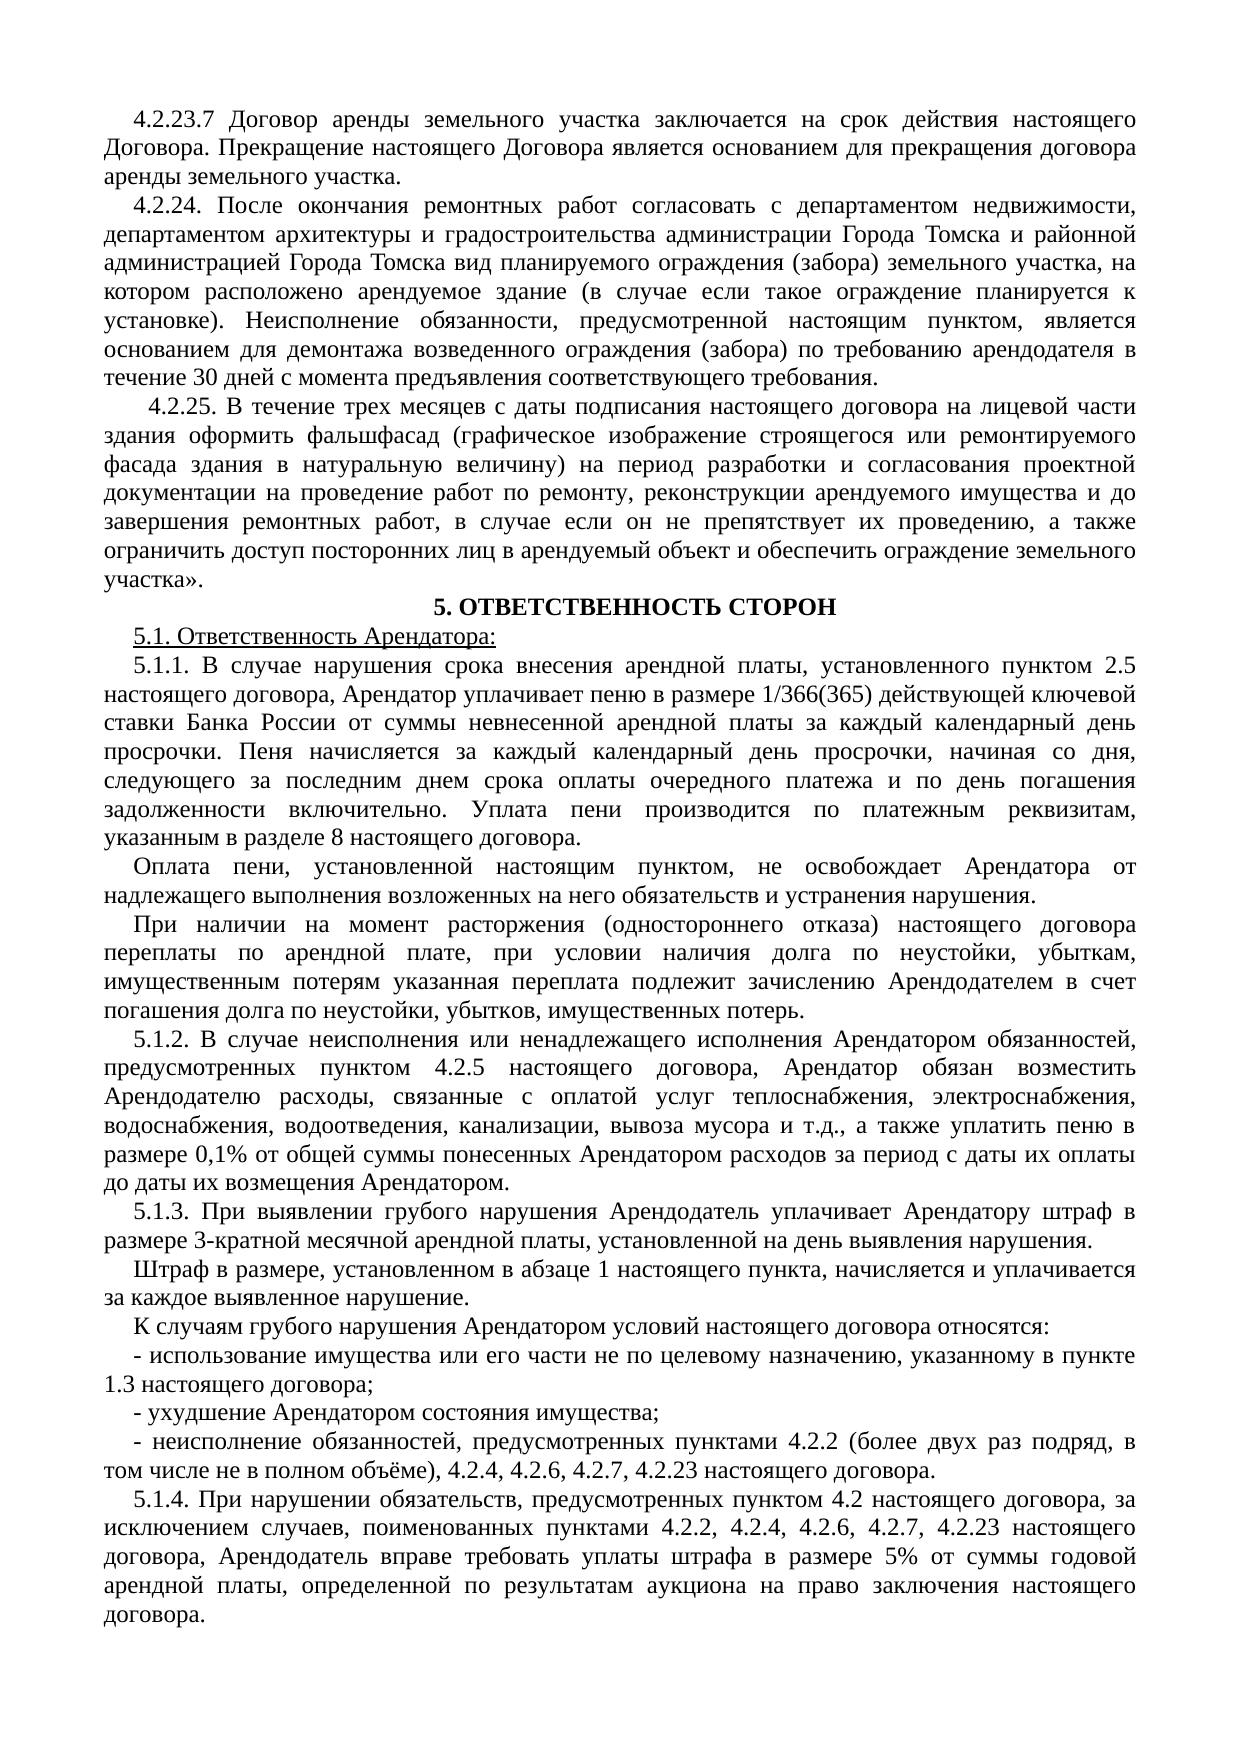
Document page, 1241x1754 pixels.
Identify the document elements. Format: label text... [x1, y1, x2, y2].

text Штраф в размере, установленном в абзаце 1 настоящего пункта, начисляется и уплачивается за каждое выявленное нарушение. [103, 1254, 1137, 1311]
text К случаям грубого нарушения Арендатором условий настоящего договора относятся: [103, 1311, 1137, 1340]
text Оплата пени, установленной настоящим пунктом, не освобождает Арендатора от надлежащего выполнения возложенных на него обязательств и устранения нарушения. [103, 851, 1137, 909]
text 5.1.4. При нарушении обязательств, предусмотренных пунктом 4.2 настоящего договора, за исключением случаев, поименованных пунктами 4.2.2, 4.2.4, 4.2.6, 4.2.7, 4.2.23 настоящего договора, Арендодатель вправе требовать уплаты штрафа в размере 5% от суммы годовой арендной платы, определенной по результатам аукциона на право заключения настоящего договора. [103, 1484, 1137, 1627]
text 5.1.1. В случае нарушения срока внесения арендной платы, установленного пунктом 2.5 настоящего договора, Арендатор уплачивает пеню в размере 1/366(365) действующей ключевой ставки Банка России от суммы невнесенной арендной платы за каждый календарный день просрочки. Пеня начисляется за каждый календарный день просрочки, начиная со дня, следующего за последним днем срока оплаты очередного платежа и по день погашения задолженности включительно. Уплата пени производится по платежным реквизитам, указанным в разделе 8 настоящего договора. [103, 650, 1137, 851]
text 4.2.25. В течение трех месяцев с даты подписания настоящего договора на лицевой части здания оформить фальшфасад (графическое изображение строящегося или ремонтируемого фасада здания в натуральную величину) на период разработки и согласования проектной документации на проведение работ по ремонту, реконструкции арендуемого имущества и до завершения ремонтных работ, в случае если он не препятствует их проведению, а также ограничить доступ посторонних лиц в арендуемый объект и обеспечить ограждение земельного участка». [103, 391, 1137, 592]
text - использование имущества или его части не по целевому назначению, указанному в пункте 1.3 настоящего договора; [103, 1340, 1137, 1397]
text 4.2.23.7 Договор аренды земельного участка заключается на срок действия настоящего Договора. Прекращение настоящего Договора является основанием для прекращения договора аренды земельного участка. [103, 104, 1137, 190]
text - ухудшение Арендатором состояния имущества; [103, 1397, 1137, 1426]
text 5.1.2. В случае неисполнения или ненадлежащего исполнения Арендатором обязанностей, предусмотренных пунктом 4.2.5 настоящего договора, Арендатор обязан возместить Арендодателю расходы, связанные с оплатой услуг теплоснабжения, электроснабжения, водоснабжения, водоотведения, канализации, вывоза мусора и т.д., а также уплатить пеню в размере 0,1% от общей суммы понесенных Арендатором расходов за период с даты их оплаты до даты их возмещения Арендатором. [103, 1024, 1137, 1196]
text - неисполнение обязанностей, предусмотренных пунктами 4.2.2 (более двух раз подряд, в том числе не в полном объёме), 4.2.4, 4.2.6, 4.2.7, 4.2.23 настоящего договора. [103, 1426, 1137, 1484]
text 4.2.24. После окончания ремонтных работ согласовать с департаментом недвижимости, департаментом архитектуры и градостроительства администрации Города Томска и районной администрацией Города Томска вид планируемого ограждения (забора) земельного участка, на котором расположено арендуемое здание (в случае если такое ограждение планируется к установке). Неисполнение обязанности, предусмотренной настоящим пунктом, является основанием для демонтажа возведенного ограждения (забора) по требованию арендодателя в течение 30 дней с момента предъявления соответствующего требования. [103, 190, 1137, 391]
text При наличии на момент расторжения (одностороннего отказа) настоящего договора переплаты по арендной плате, при условии наличия долга по неустойки, убыткам, имущественным потерям указанная переплата подлежит зачислению Арендодателем в счет погашения долга по неустойки, убытков, имущественных потерь. [103, 909, 1137, 1024]
text 5. ОТВЕТСТВЕННОСТЬ СТОРОН [103, 592, 1137, 621]
text 5.1.3. При выявлении грубого нарушения Арендодатель уплачивает Арендатору штраф в размере 3-кратной месячной арендной платы, установленной на день выявления нарушения. [103, 1196, 1137, 1254]
text 5.1. Ответственность Арендатора: [103, 621, 1137, 650]
